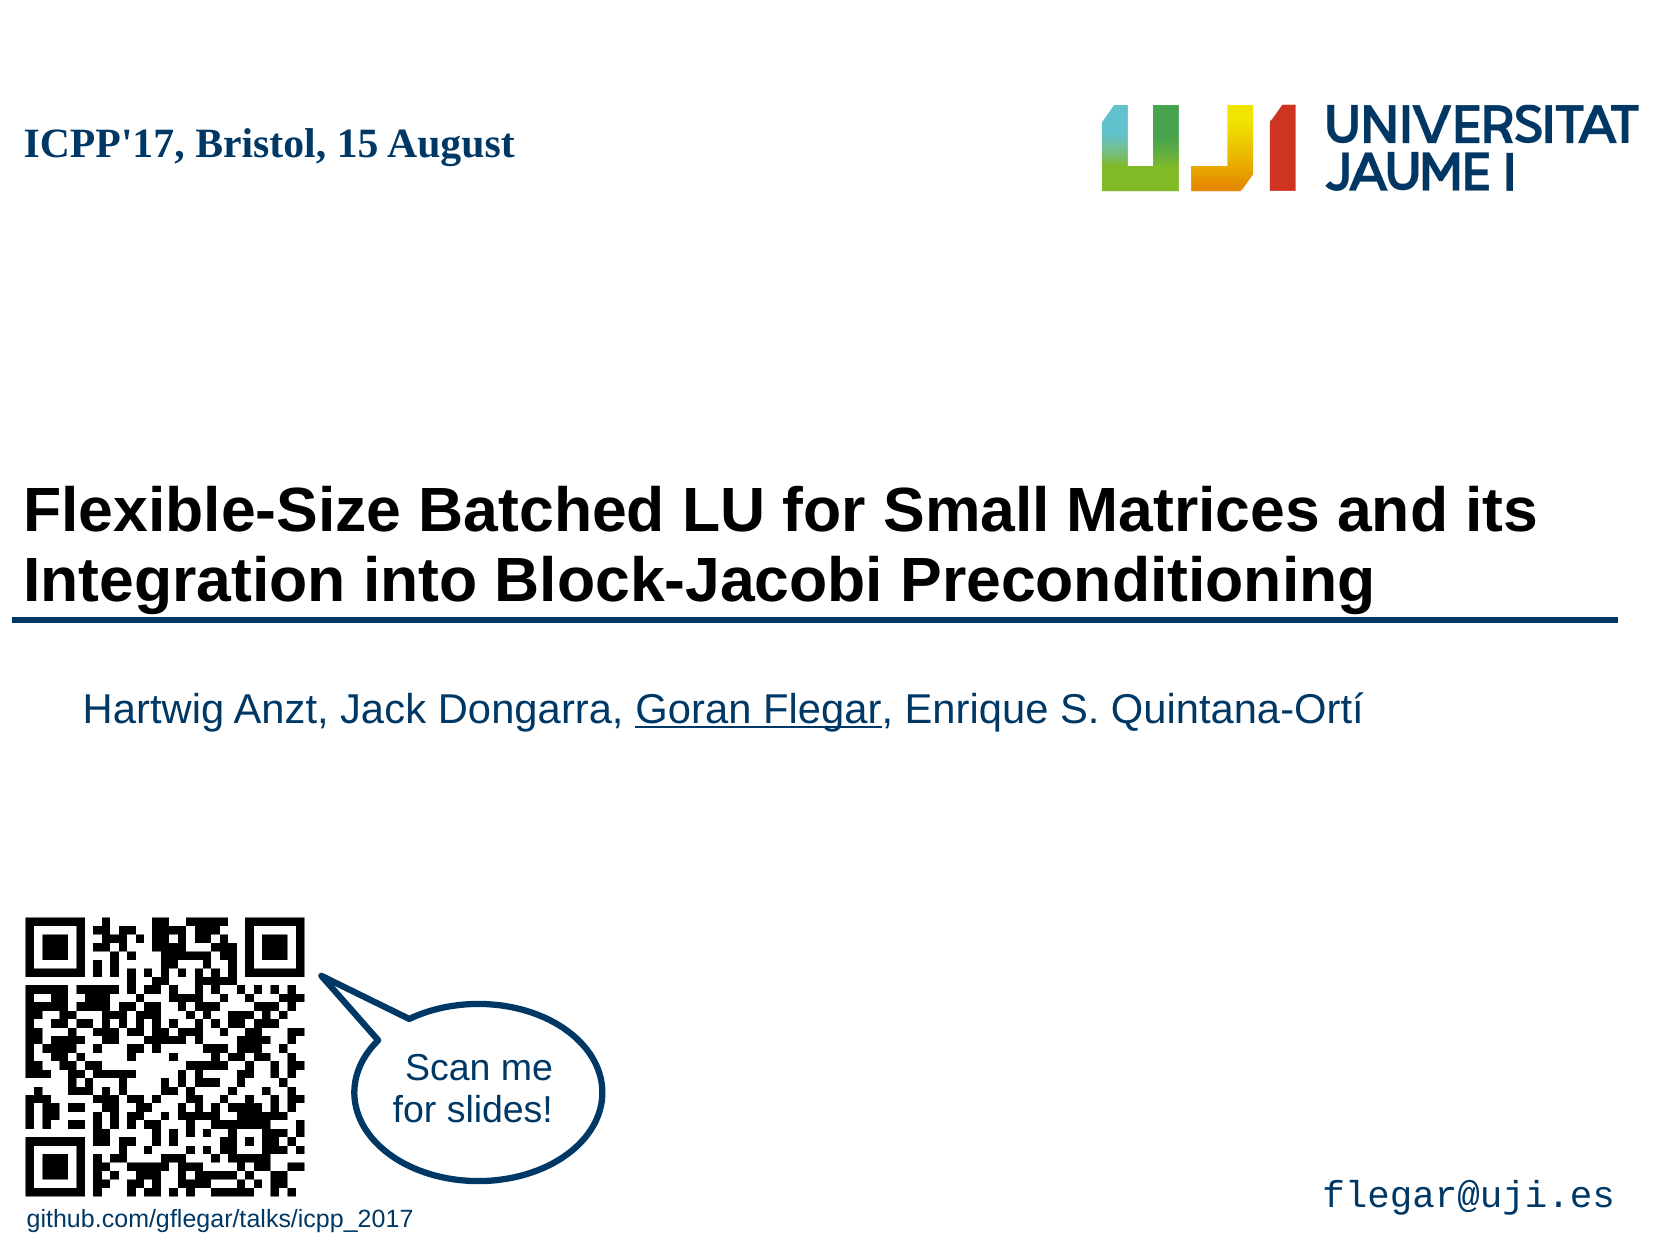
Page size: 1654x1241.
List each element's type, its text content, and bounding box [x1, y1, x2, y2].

text_box github.com/gflegar/talks/icpp_2017 [11, 1197, 607, 1241]
picture [17, 909, 313, 1205]
title Flexible-Size Batched LU for Small Matrices and its Integration into Block-Jacobi Preconditioning [23, 94, 1619, 615]
list Hartwig Anzt, Jack Dongarra, Goran Flegar, Enrique S. Quintana-Ortí [82, 685, 1619, 1205]
picture [1619, 94, 1648, 198]
text_box Scan me for slides! [377, 1039, 579, 1138]
